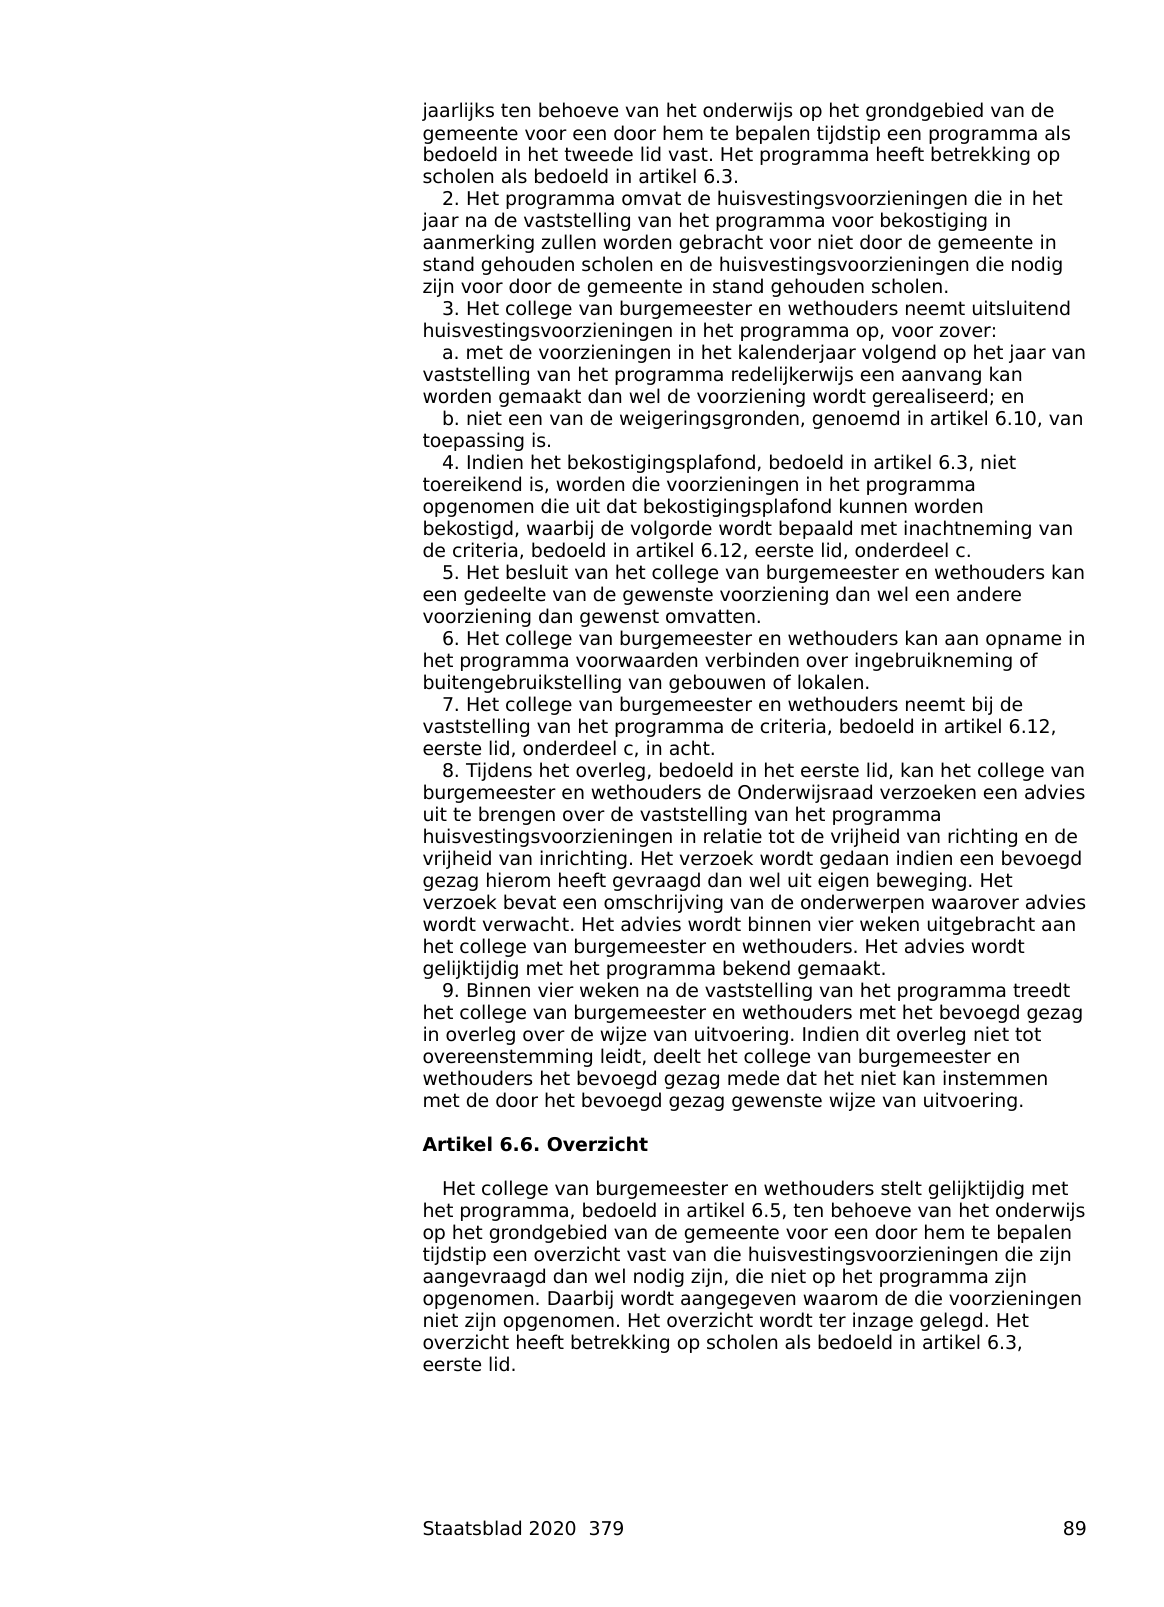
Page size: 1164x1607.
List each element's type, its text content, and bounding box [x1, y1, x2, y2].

text 4. Indien het bekostigingsplafond, bedoeld in artikel 6.3, niet toereikend is, worden die voorzieningen in het programma opgenomen die uit dat bekostigingsplafond kunnen worden bekostigd, waarbij de volgorde wordt bepaald met inachtneming van de criteria, bedoeld in artikel 6.12, eerste lid, onderdeel c. [422, 452, 1087, 562]
text 3. Het college van burgemeester en wethouders neemt uitsluitend huisvestingsvoorzieningen in het programma op, voor zover: [422, 298, 1087, 342]
text 5. Het besluit van het college van burgemeester en wethouders kan een gedeelte van de gewenste voorziening dan wel een andere voorziening dan gewenst omvatten. [422, 562, 1087, 628]
text 8. Tijdens het overleg, bedoeld in het eerste lid, kan het college van burgemeester en wethouders de Onderwijsraad verzoeken een advies uit te brengen over de vaststelling van het programma huisvestingsvoorzieningen in relatie tot de vrijheid van richting en de vrijheid van inrichting. Het verzoek wordt gedaan indien een bevoegd gezag hierom heeft gevraagd dan wel uit eigen beweging. Het verzoek bevat een omschrijving van de onderwerpen waarover advies wordt verwacht. Het advies wordt binnen vier weken uitgebracht aan het college van burgemeester en wethouders. Het advies wordt gelijktijdig met het programma bekend gemaakt. [422, 760, 1087, 979]
text 6. Het college van burgemeester en wethouders kan aan opname in het programma voorwaarden verbinden over ingebruikneming of buitengebruikstelling van gebouwen of lokalen. [422, 628, 1087, 694]
text Het college van burgemeester en wethouders stelt gelijktijdig met het programma, bedoeld in artikel 6.5, ten behoeve van het onderwijs op het grondgebied van de gemeente voor een door hem te bepalen tijdstip een overzicht vast van die huisvestingsvoorzieningen die zijn aangevraagd dan wel nodig zijn, die niet op het programma zijn opgenomen. Daarbij wordt aangegeven waarom de die voorzieningen niet zijn opgenomen. Het overzicht wordt ter inzage gelegd. Het overzicht heeft betrekking op scholen als bedoeld in artikel 6.3, eerste lid. [422, 1178, 1087, 1376]
text b. niet een van de weigeringsgronden, genoemd in artikel 6.10, van toepassing is. [422, 408, 1087, 452]
text 9. Binnen vier weken na de vaststelling van het programma treedt het college van burgemeester en wethouders met het bevoegd gezag in overleg over de wijze van uitvoering. Indien dit overleg niet tot overeenstemming leidt, deelt het college van burgemeester en wethouders het bevoegd gezag mede dat het niet kan instemmen met de door het bevoegd gezag gewenste wijze van uitvoering. [422, 979, 1087, 1111]
text a. met de voorzieningen in het kalenderjaar volgend op het jaar van vaststelling van het programma redelijkerwijs een aanvang kan worden gemaakt dan wel de voorziening wordt gerealiseerd; en [422, 342, 1087, 408]
text jaarlijks ten behoeve van het onderwijs op het grondgebied van de gemeente voor een door hem te bepalen tijdstip een programma als bedoeld in het tweede lid vast. Het programma heeft betrekking op scholen als bedoeld in artikel 6.3. [422, 100, 1087, 188]
text 2. Het programma omvat de huisvestingsvoorzieningen die in het jaar na de vaststelling van het programma voor bekostiging in aanmerking zullen worden gebracht voor niet door de gemeente in stand gehouden scholen en de huisvestingsvoorzieningen die nodig zijn voor door de gemeente in stand gehouden scholen. [422, 188, 1087, 298]
subtitle Artikel 6.6. Overzicht [422, 1134, 1087, 1156]
text 7. Het college van burgemeester en wethouders neemt bij de vaststelling van het programma de criteria, bedoeld in artikel 6.12, eerste lid, onderdeel c, in acht. [422, 694, 1087, 760]
